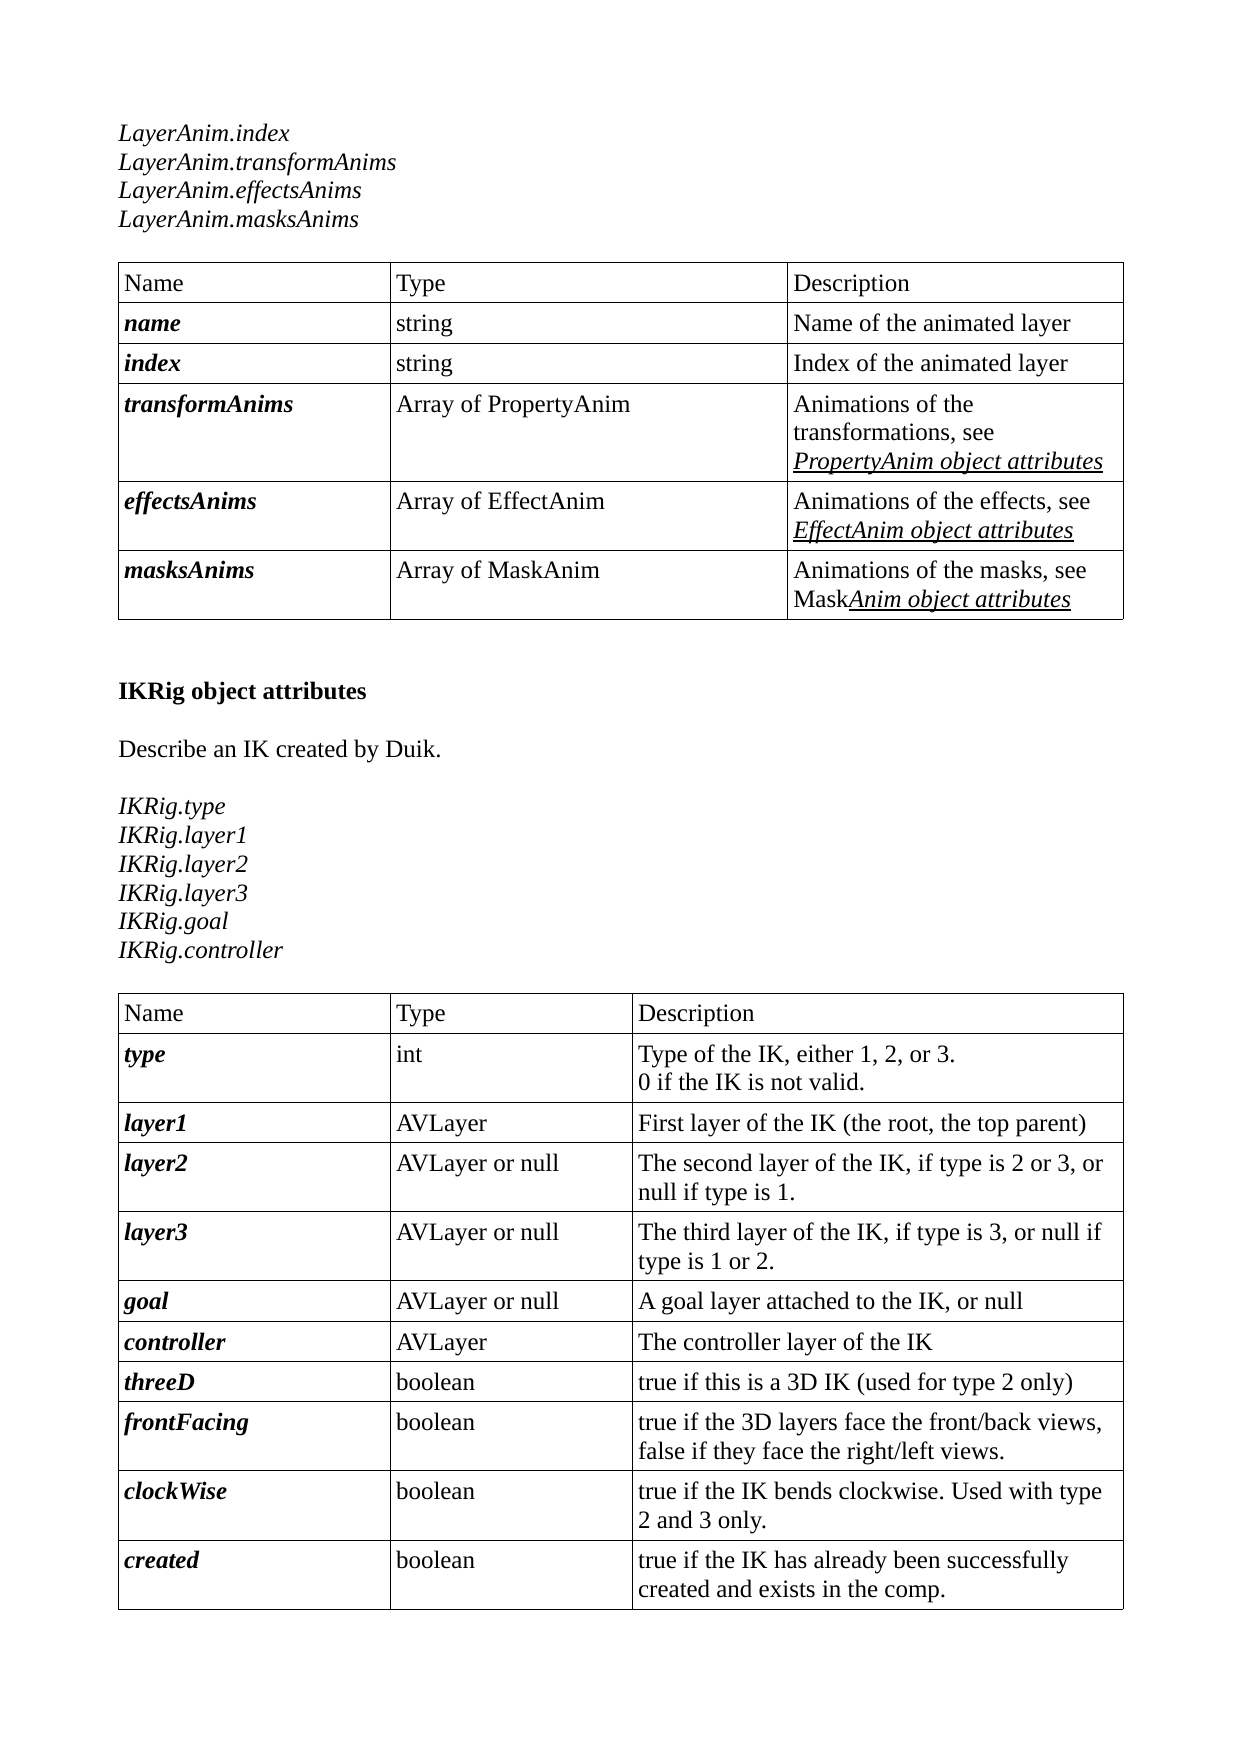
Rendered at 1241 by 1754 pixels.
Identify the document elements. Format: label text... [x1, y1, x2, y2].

table_cell A goal layer attached to the IK, or null [633, 1281, 1123, 1321]
table_cell int [391, 1034, 632, 1102]
table_cell name [119, 303, 390, 342]
table_cell The second layer of the IK, if type is 2 or 3, or null if type is 1. [633, 1143, 1123, 1211]
table_cell masksAnims [119, 551, 390, 619]
table_cell AVLayer or null [391, 1281, 632, 1321]
table_cell string [391, 303, 787, 342]
table_cell First layer of the IK (the root, the top parent) [633, 1103, 1123, 1142]
table_cell layer1 [119, 1103, 390, 1142]
text IKRig object attributes [118, 676, 1122, 705]
table_cell AVLayer or null [391, 1143, 632, 1211]
table_cell boolean [391, 1362, 632, 1401]
table_cell boolean [391, 1541, 632, 1608]
text IKRig.goal [118, 906, 1122, 935]
table_header Description [788, 263, 1123, 302]
text IKRig.controller [118, 935, 1122, 964]
table_cell The third layer of the IK, if type is 3, or null if type is 1 or 2. [633, 1212, 1123, 1280]
table_cell Array of EffectAnim [391, 482, 787, 550]
table_cell layer3 [119, 1212, 390, 1280]
table_cell threeD [119, 1362, 390, 1401]
table_cell layer2 [119, 1143, 390, 1211]
table_header Type [391, 994, 632, 1033]
table_cell created [119, 1541, 390, 1608]
table_cell true if the IK has already been successfully created and exists in the comp. [633, 1541, 1123, 1608]
text LayerAnim.transformAnims [118, 147, 1122, 176]
table_cell AVLayer or null [391, 1212, 632, 1280]
table_cell frontFacing [119, 1402, 390, 1470]
table_cell AVLayer [391, 1103, 632, 1142]
text IKRig.layer3 [118, 878, 1122, 906]
table_cell Type of the IK, either 1, 2, or 3. 0 if the IK is not valid. [633, 1034, 1123, 1102]
table_cell effectsAnims [119, 482, 390, 550]
table_cell Array of PropertyAnim [391, 384, 787, 481]
text Describe an IK created by Duik. [118, 734, 1122, 763]
table_cell true if the 3D layers face the front/back views, false if they face the right/left views. [633, 1402, 1123, 1470]
text LayerAnim.index [118, 118, 1122, 147]
table_cell true if this is a 3D IK (used for type 2 only) [633, 1362, 1123, 1401]
table_cell Animations of the effects, see EffectAnim object attributes [788, 482, 1123, 550]
text LayerAnim.masksAnims [118, 204, 1122, 233]
table_header Type [391, 263, 787, 302]
table_cell type [119, 1034, 390, 1102]
text IKRig.layer1 [118, 820, 1122, 849]
text IKRig.type [118, 791, 1122, 820]
table_cell clockWise [119, 1471, 390, 1539]
table_cell index [119, 344, 390, 383]
table_cell transformAnims [119, 384, 390, 481]
table_cell boolean [391, 1471, 632, 1539]
table_cell Animations of the masks, see MaskAnim object attributes [788, 551, 1123, 619]
table_cell Animations of the transformations, see PropertyAnim object attributes [788, 384, 1123, 481]
table_cell boolean [391, 1402, 632, 1470]
table_cell true if the IK bends clockwise. Used with type 2 and 3 only. [633, 1471, 1123, 1539]
table_header Name [119, 263, 390, 302]
table_cell controller [119, 1322, 390, 1361]
table_cell The controller layer of the IK [633, 1322, 1123, 1361]
table_header Description [633, 994, 1123, 1033]
text LayerAnim.effectsAnims [118, 176, 1122, 204]
table_cell Index of the animated layer [788, 344, 1123, 383]
table_cell AVLayer [391, 1322, 632, 1361]
table_cell Array of MaskAnim [391, 551, 787, 619]
table_cell Name of the animated layer [788, 303, 1123, 342]
table_cell string [391, 344, 787, 383]
table_header Name [119, 994, 390, 1033]
table_cell goal [119, 1281, 390, 1321]
text IKRig.layer2 [118, 849, 1122, 878]
